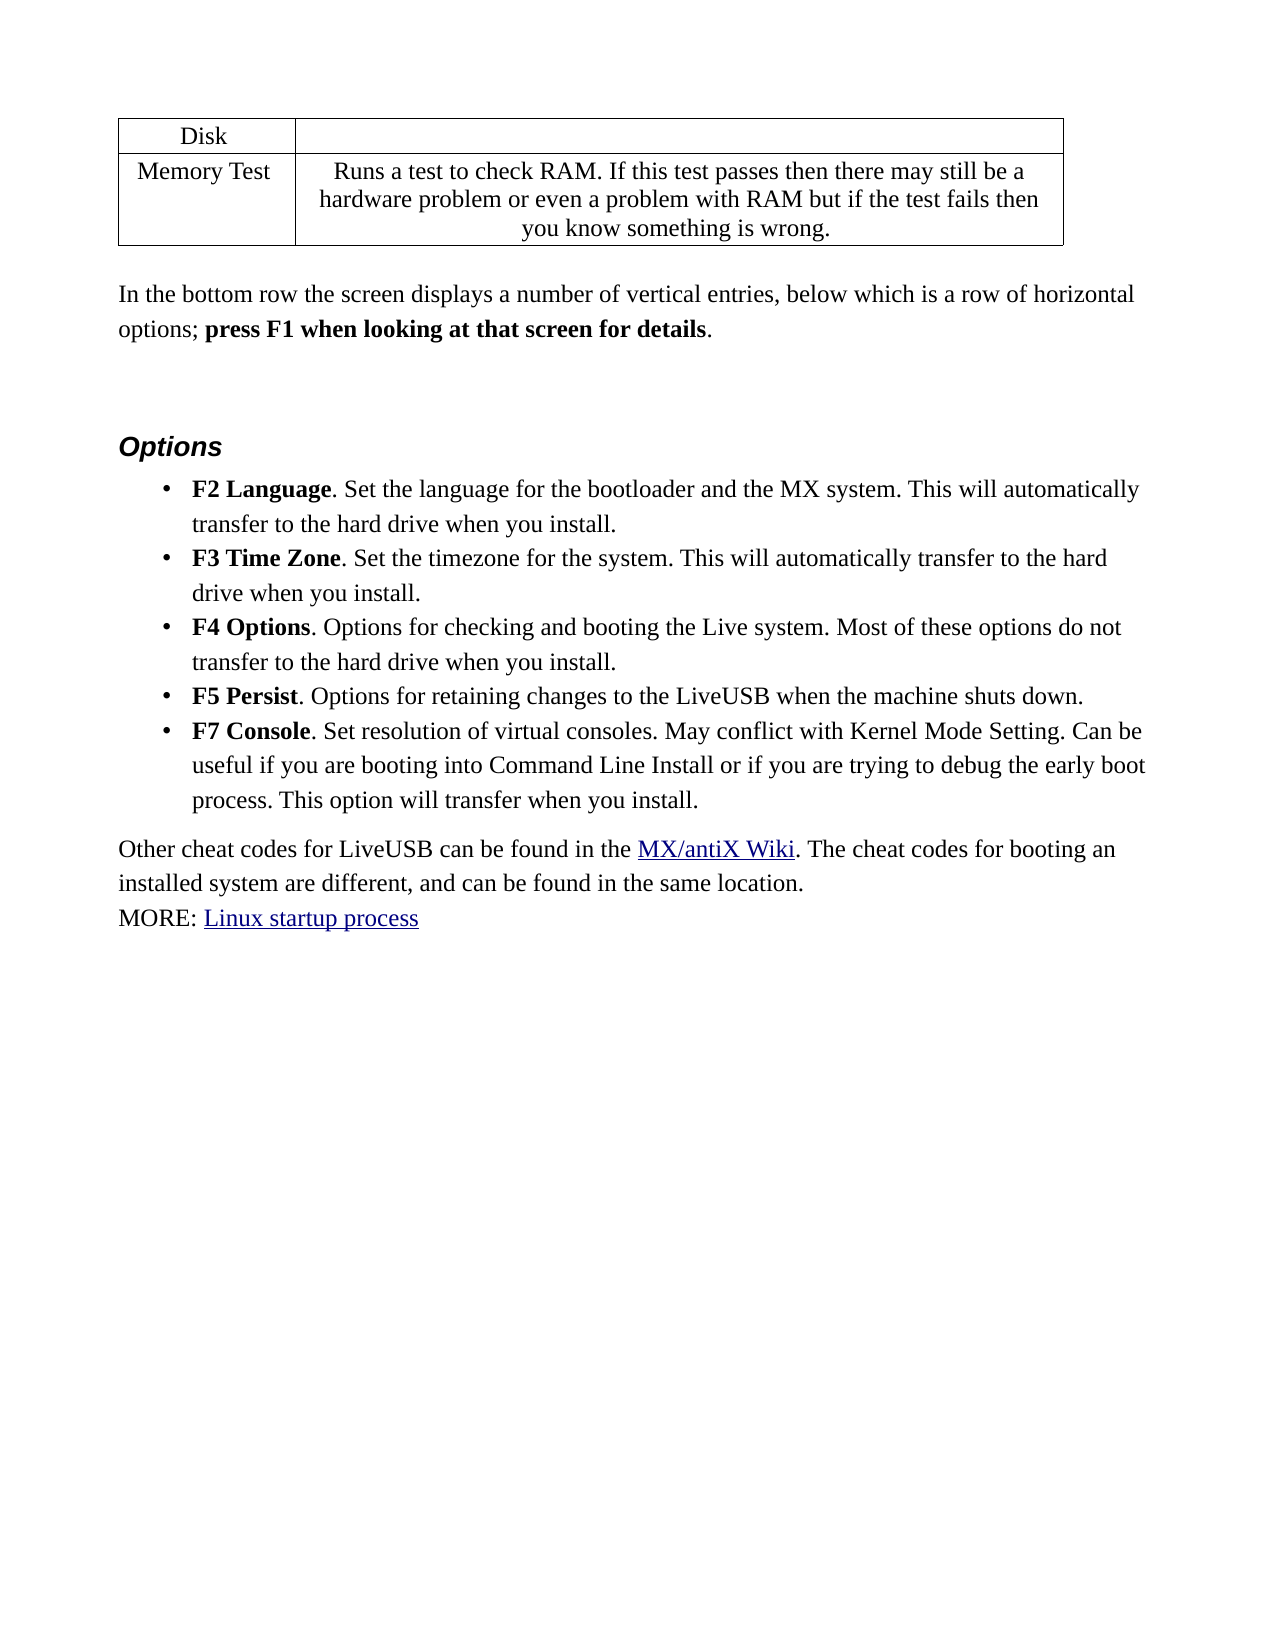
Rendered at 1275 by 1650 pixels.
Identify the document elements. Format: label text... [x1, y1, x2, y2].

text In the bottom row the screen displays a number of vertical entries, below which is a row of horizontal options; press F1 when looking at that screen for details. [118, 279, 1157, 343]
table_cell Disk [119, 119, 295, 153]
subtitle Options [118, 430, 1157, 462]
table_cell [296, 119, 1063, 153]
list F5 Persist. Options for retaining changes to the LiveUSB when the machine shuts down. [162, 681, 1157, 710]
list F4 Options. Options for checking and booting the Live system. Most of these options do not transfer to the hard drive when you install. [162, 612, 1157, 676]
table_cell Runs a test to check RAM. If this test passes then there may still be a hardware problem or even a problem with RAM but if the test fails then you know something is wrong. [296, 154, 1063, 245]
table_cell Memory Test [119, 154, 295, 245]
text Other cheat codes for LiveUSB can be found in the MX/antiX Wiki. The cheat codes for booting an installed system are different, and can be found in the same location. [118, 834, 1157, 897]
list F3 Time Zone. Set the timezone for the system. This will automatically transfer to the hard drive when you install. [162, 543, 1157, 607]
text MORE: Linux startup process [118, 903, 1157, 931]
list F2 Language. Set the language for the bootloader and the MX system. This will automatically transfer to the hard drive when you install. [162, 474, 1157, 538]
list F7 Console. Set resolution of virtual consoles. May conflict with Kernel Mode Setting. Can be useful if you are booting into Command Line Install or if you are trying to debug the early boot process. This option will transfer when you install. [162, 716, 1157, 813]
